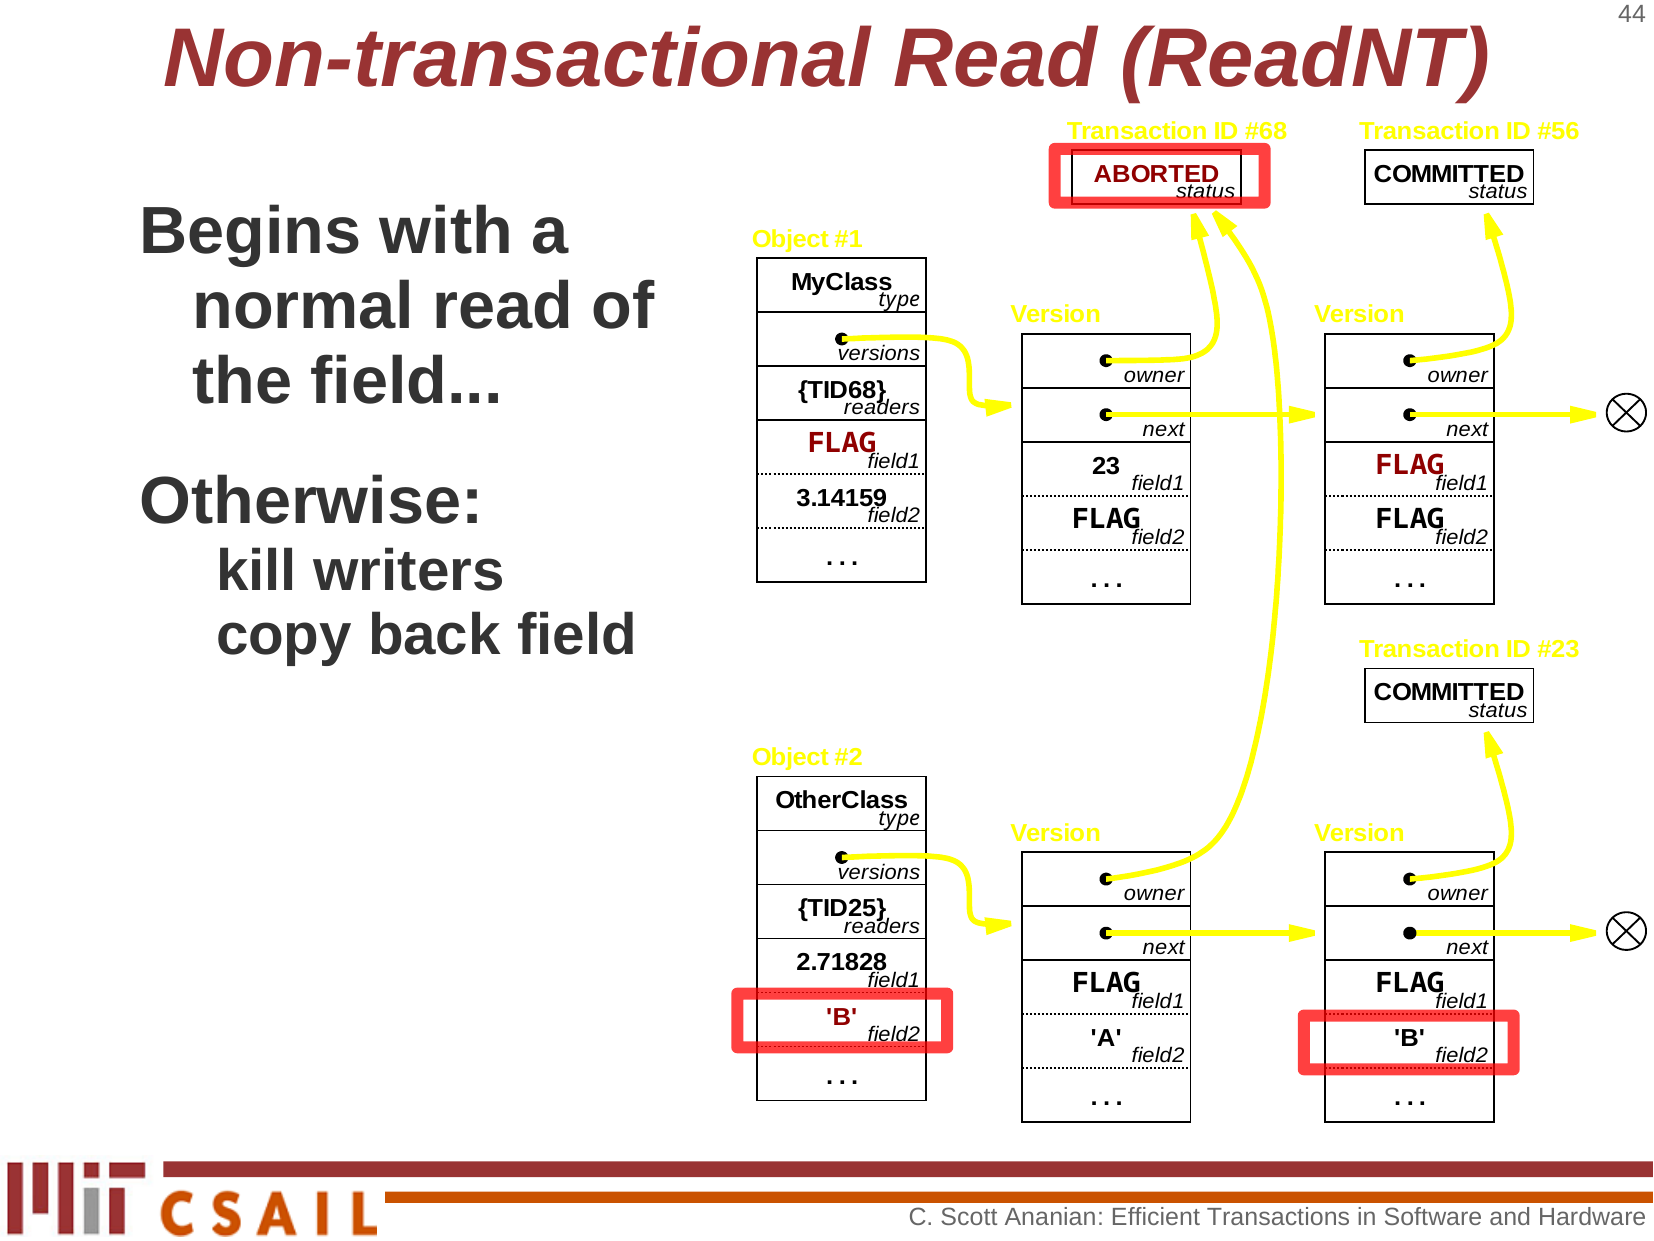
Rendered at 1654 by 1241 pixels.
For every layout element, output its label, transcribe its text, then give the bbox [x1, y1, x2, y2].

picture [0, 1155, 377, 1237]
picture [744, 1000, 941, 1041]
list Begins with a normal read of the field... Otherwise: kill writers copy back field [121, 193, 701, 1133]
title Non-transactional Read (ReadNT) [121, 0, 1534, 115]
picture [743, 110, 1653, 1130]
